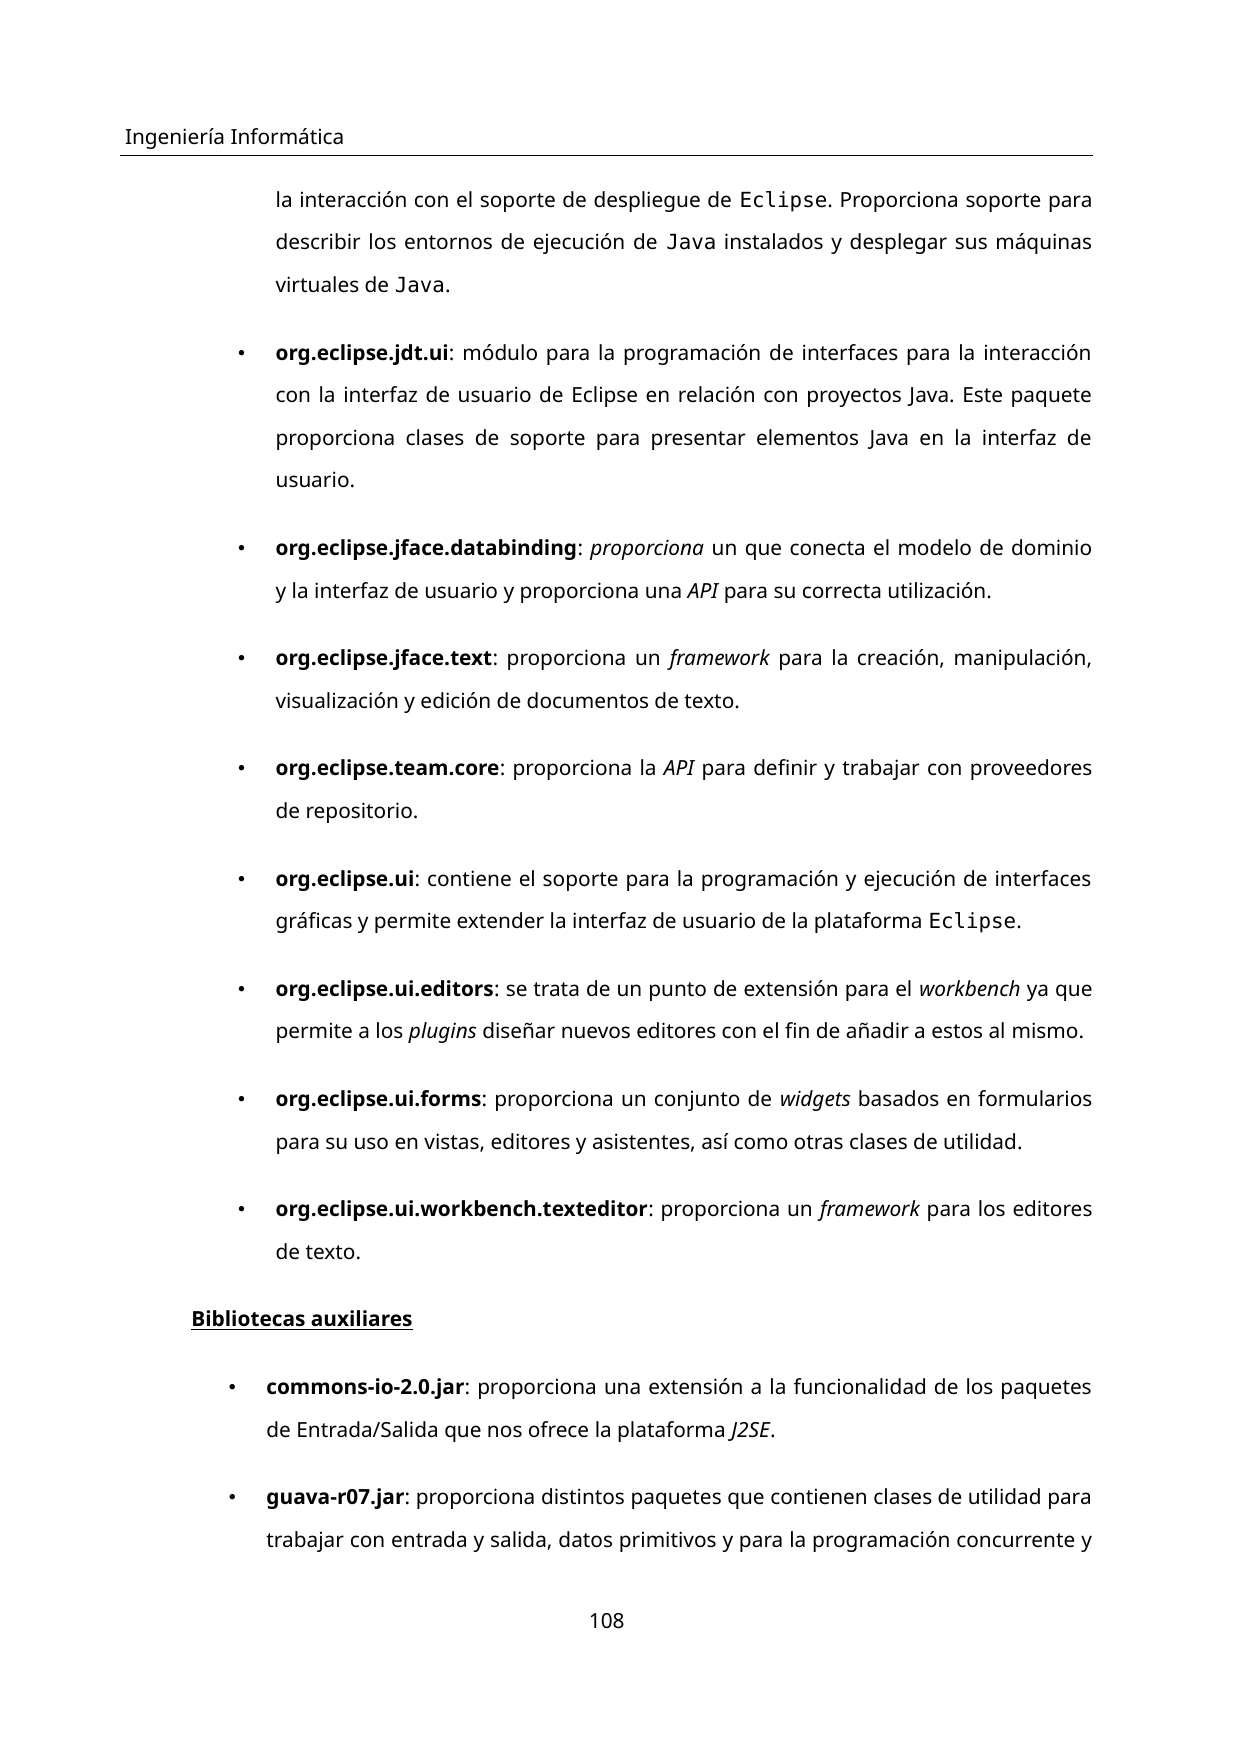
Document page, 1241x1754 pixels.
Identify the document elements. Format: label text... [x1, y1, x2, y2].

list org.eclipse.ui.forms: proporciona un conjunto de widgets basados en formularios para su uso en vistas, editores y asistentes, así como otras clases de utilidad. [238, 1084, 1093, 1155]
text Bibliotecas auxiliares [120, 1304, 1093, 1333]
list org.eclipse.ui: contiene el soporte para la programación y ejecución de interfaces gráficas y permite extender la interfaz de usuario de la plataforma Eclipse. [238, 864, 1093, 935]
list org.eclipse.ui.editors: se trata de un punto de extensión para el workbench ya que permite a los plugins diseñar nuevos editores con el fin de añadir a estos al mismo. [238, 974, 1093, 1045]
list commons-io-2.0.jar: proporciona una extensión a la funcionalidad de los paquetes de Entrada/Salida que nos ofrece la plataforma J2SE. [229, 1372, 1093, 1443]
list org.eclipse.ui.workbench.texteditor: proporciona un framework para los editores de texto. [238, 1194, 1093, 1265]
list org.eclipse.jface.databinding: proporciona un que conecta el modelo de dominio y la interfaz de usuario y proporciona una API para su correcta utilización. [238, 533, 1093, 604]
list org.eclipse.team.core: proporciona la API para definir y trabajar con proveedores de repositorio. [238, 753, 1093, 824]
list org.eclipse.jdt.ui: módulo para la programación de interfaces para la interacción con la interfaz de usuario de Eclipse en relación con proyectos Java. Este paquete proporciona clases de soporte para presentar elementos Java en la interfaz de usuario. [238, 338, 1093, 494]
list la interacción con el soporte de despliegue de Eclipse. Proporciona soporte para describir los entornos de ejecución de Java instalados y desplegar sus máquinas virtuales de Java. [238, 185, 1093, 298]
list guava-r07.jar: proporciona distintos paquetes que contienen clases de utilidad para trabajar con entrada y salida, datos primitivos y para la programación concurrente y [229, 1482, 1093, 1553]
list org.eclipse.jface.text: proporciona un framework para la creación, manipulación, visualización y edición de documentos de texto. [238, 643, 1093, 714]
